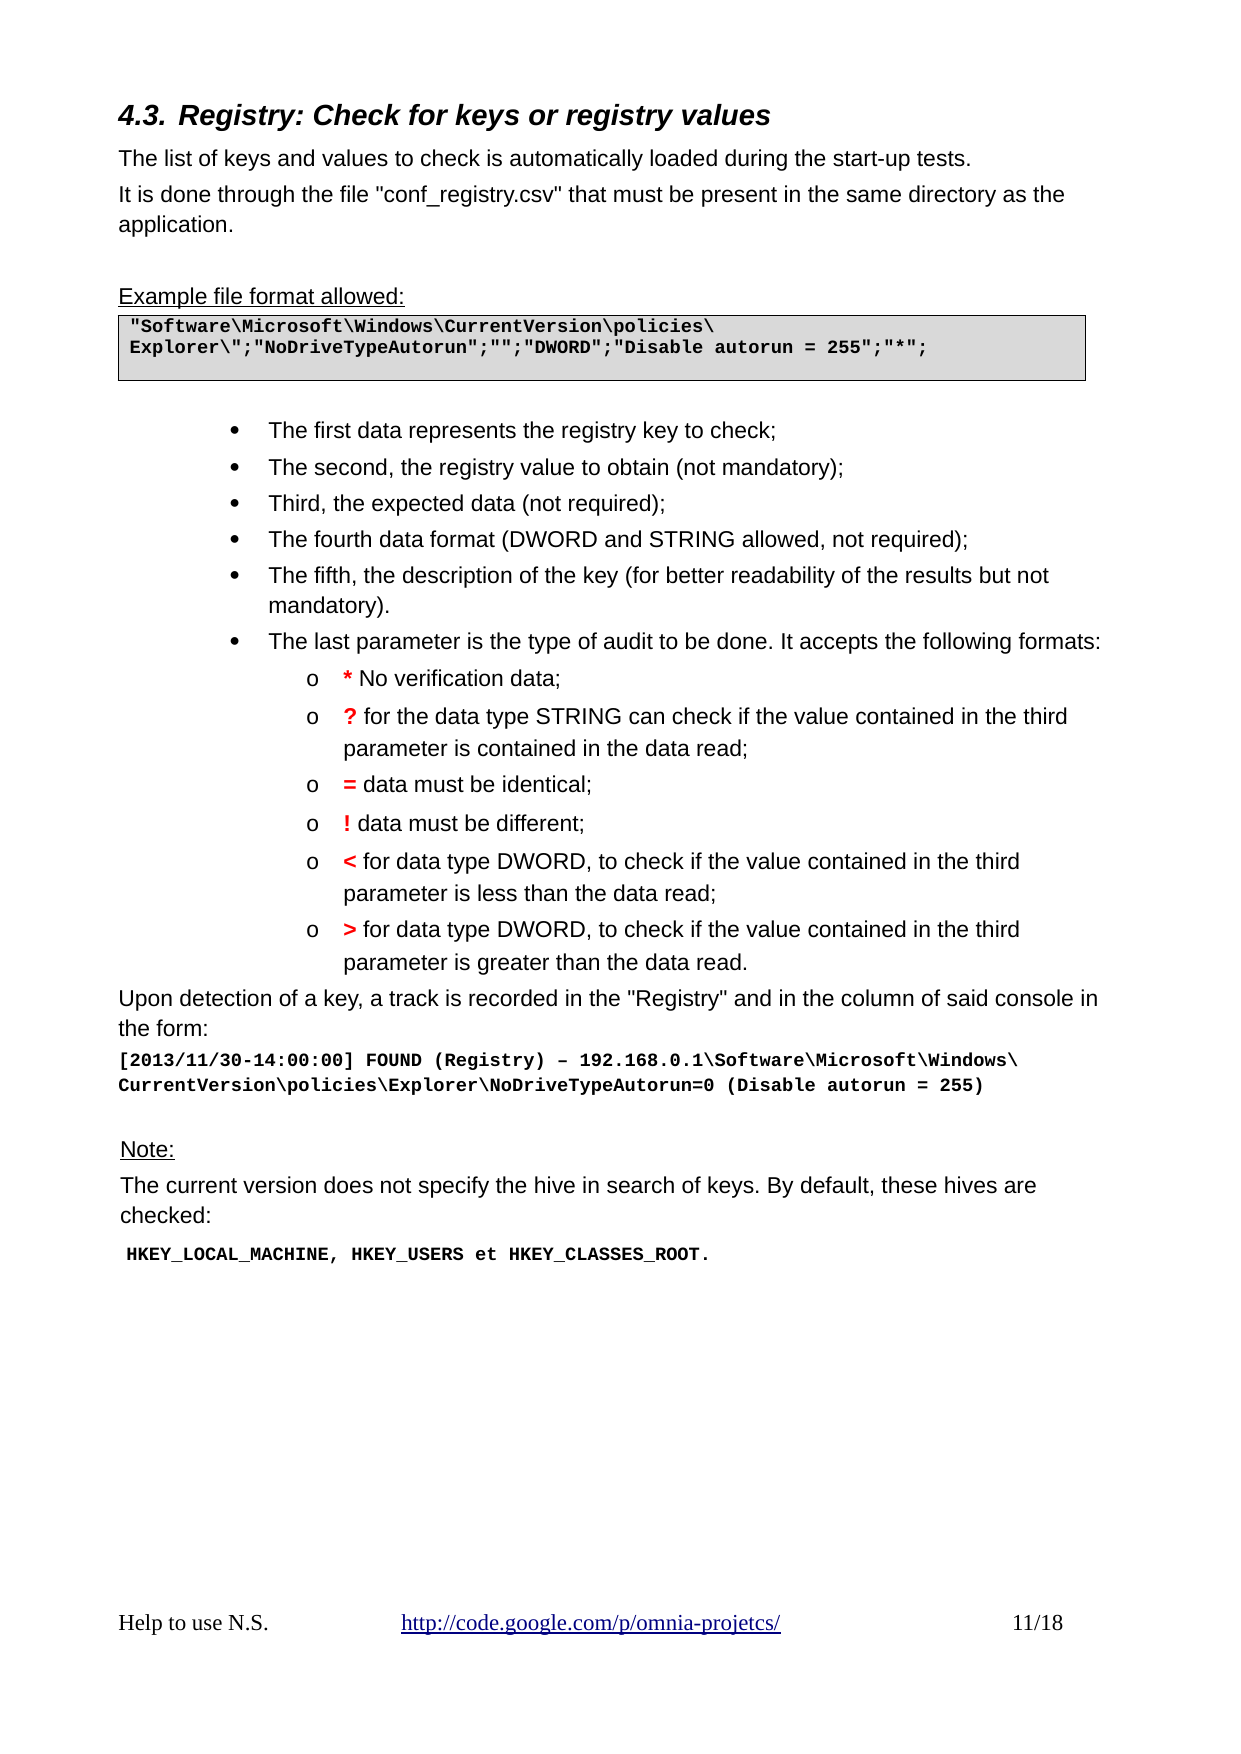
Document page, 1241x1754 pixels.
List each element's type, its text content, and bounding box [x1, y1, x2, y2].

list ? for the data type STRING can check if the value contained in the third parameter is contained in the data read; [306, 703, 1122, 761]
list * No verification data; [306, 664, 1122, 693]
list The last parameter is the type of audit to be done. It accepts the following formats: [231, 628, 1122, 655]
list The current version does not specify the hive in search of keys. By default, these hives are checked: [120, 1172, 1122, 1229]
text The list of keys and values ​​to check is automatically loaded during the start-up tests. [118, 144, 1122, 171]
list The fourth data format (DWORD and STRING allowed, not required); [231, 526, 1122, 552]
subtitle Registry: Check for keys or registry values [118, 98, 1122, 132]
list = data must be identical; [306, 771, 1122, 799]
text It is done through the file "conf_registry.csv" that must be present in the same directory as the application. [118, 181, 1122, 237]
list The fifth, the description of the key (for better readability of the results but not mandatory). [231, 562, 1122, 618]
list ! data must be different; [306, 810, 1122, 838]
list The second, the registry value to obtain (not mandatory); [231, 453, 1122, 480]
list < for data type DWORD, to check if the value contained in the third parameter is less than the data read; [306, 848, 1122, 907]
text Upon detection of a key, a track is recorded in the "Registry" and in the column of said console in the form: [118, 985, 1122, 1041]
list Third, the expected data (not required); [231, 490, 1122, 516]
text Example file format allowed: [118, 283, 1122, 309]
list Note: [120, 1136, 1122, 1162]
list The first data represents the registry key to check; [231, 417, 1122, 444]
list HKEY_LOCAL_MACHINE, HKEY_USERS et HKEY_CLASSES_ROOT. [120, 1239, 1122, 1266]
list > for data type DWORD, to check if the value contained in the third parameter is greater than the data read. [306, 916, 1122, 975]
table_header "Software\Microsoft\Windows\CurrentVersion\policies\Explorer\";"NoDriveTypeAutorun";"";"DWORD";"Disable autorun = 255";"*"; [119, 316, 1085, 380]
text [2013/11/30-14:00:00] FOUND (Registry) – 192.168.0.1\Software\Microsoft\Windows\CurrentVersion\policies\Explorer\NoDriveTypeAutorun=0 (Disable autorun = 255) [118, 1051, 1122, 1097]
